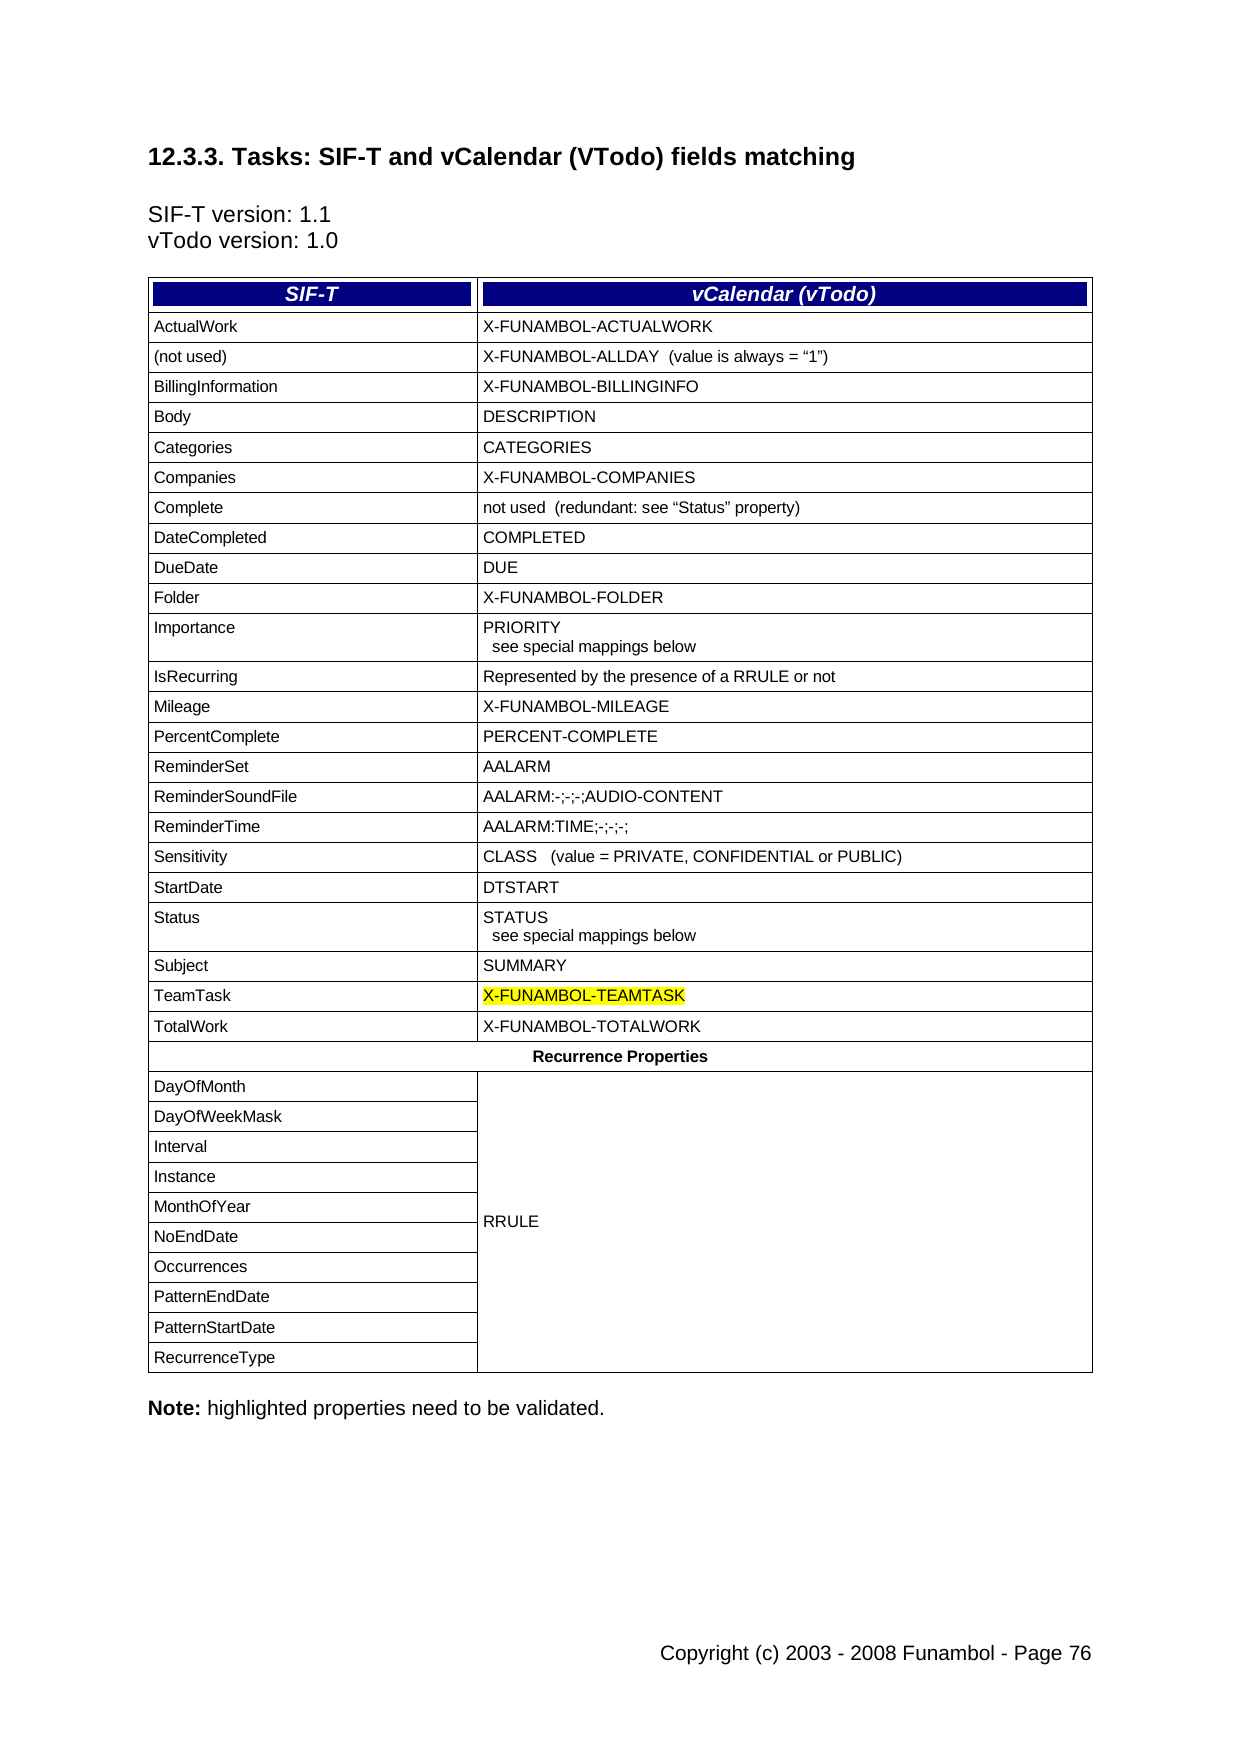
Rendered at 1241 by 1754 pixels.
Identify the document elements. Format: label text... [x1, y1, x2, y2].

table_cell DUE [478, 554, 1092, 583]
subtitle Tasks: SIF-T and vCalendar (VTodo) fields matching [148, 143, 1093, 171]
table_cell Categories [149, 433, 477, 462]
text Note: highlighted properties need to be validated. [148, 1396, 1093, 1420]
table_cell CATEGORIES [478, 433, 1092, 462]
table_cell Instance [149, 1163, 477, 1192]
table_cell Complete [149, 493, 477, 523]
table_cell DateCompleted [149, 524, 477, 553]
table_cell ReminderSoundFile [149, 783, 477, 812]
table_cell Body [149, 403, 477, 432]
table_cell Companies [149, 463, 477, 492]
table_cell PercentComplete [149, 723, 477, 752]
table_cell DESCRIPTION [478, 403, 1092, 432]
table_cell DayOfWeekMask [149, 1102, 477, 1131]
table_cell PatternStartDate [149, 1313, 477, 1342]
table_cell Mileage [149, 692, 477, 722]
table_cell StartDate [149, 873, 477, 902]
table_cell Importance [149, 614, 477, 661]
table_cell PRIORITY see special mappings below [478, 614, 1092, 661]
table_cell X-FUNAMBOL-BILLINGINFO [478, 373, 1092, 402]
text SIF-T version: 1.1 [148, 201, 1093, 227]
table_cell X-FUNAMBOL-ACTUALWORK [478, 313, 1092, 342]
table_cell X-FUNAMBOL-FOLDER [478, 584, 1092, 613]
table_cell RRULE [478, 1072, 1092, 1372]
table_cell Interval [149, 1132, 477, 1162]
table_cell PatternEndDate [149, 1283, 477, 1312]
table_cell TeamTask [149, 982, 477, 1011]
table_cell COMPLETED [478, 524, 1092, 553]
table_cell X-FUNAMBOL-COMPANIES [478, 463, 1092, 492]
table_cell NoEndDate [149, 1223, 477, 1252]
table_cell Folder [149, 584, 477, 613]
table_cell STATUS see special mappings below [478, 903, 1092, 951]
table_cell PERCENT-COMPLETE [478, 723, 1092, 752]
table_cell not used (redundant: see “Status” property) [478, 493, 1092, 523]
table_header vCalendar (vTodo) [478, 278, 1092, 312]
table_cell Recurrence Properties [149, 1042, 1092, 1071]
table_cell ActualWork [149, 313, 477, 342]
table_cell Subject [149, 952, 477, 981]
table_cell AALARM:TIME;-;-;-; [478, 813, 1092, 842]
table_header SIF-T [149, 278, 477, 312]
table_cell (not used) [149, 343, 477, 372]
table_cell ReminderTime [149, 813, 477, 842]
table_cell ReminderSet [149, 753, 477, 782]
table_cell RecurrenceType [149, 1343, 477, 1372]
table_cell DueDate [149, 554, 477, 583]
table_cell AALARM [478, 753, 1092, 782]
table_cell MonthOfYear [149, 1193, 477, 1222]
table_cell X-FUNAMBOL-MILEAGE [478, 692, 1092, 722]
table_cell AALARM:-;-;-;AUDIO-CONTENT [478, 783, 1092, 812]
table_cell TotalWork [149, 1012, 477, 1041]
table_cell X-FUNAMBOL-TOTALWORK [478, 1012, 1092, 1041]
table_cell X-FUNAMBOL-ALLDAY (value is always = “1”) [478, 343, 1092, 372]
table_cell Status [149, 903, 477, 951]
table_cell Occurrences [149, 1253, 477, 1282]
table_cell BillingInformation [149, 373, 477, 402]
table_cell CLASS (value = PRIVATE, CONFIDENTIAL or PUBLIC) [478, 843, 1092, 872]
table_cell X-FUNAMBOL-TEAMTASK [478, 982, 1092, 1011]
table_cell Represented by the presence of a RRULE or not [478, 662, 1092, 691]
text vTodo version: 1.0 [148, 227, 1093, 253]
table_header DayOfMonth [149, 1072, 477, 1101]
table_cell DTSTART [478, 873, 1092, 902]
table_cell SUMMARY [478, 952, 1092, 981]
table_cell Sensitivity [149, 843, 477, 872]
table_cell IsRecurring [149, 662, 477, 691]
